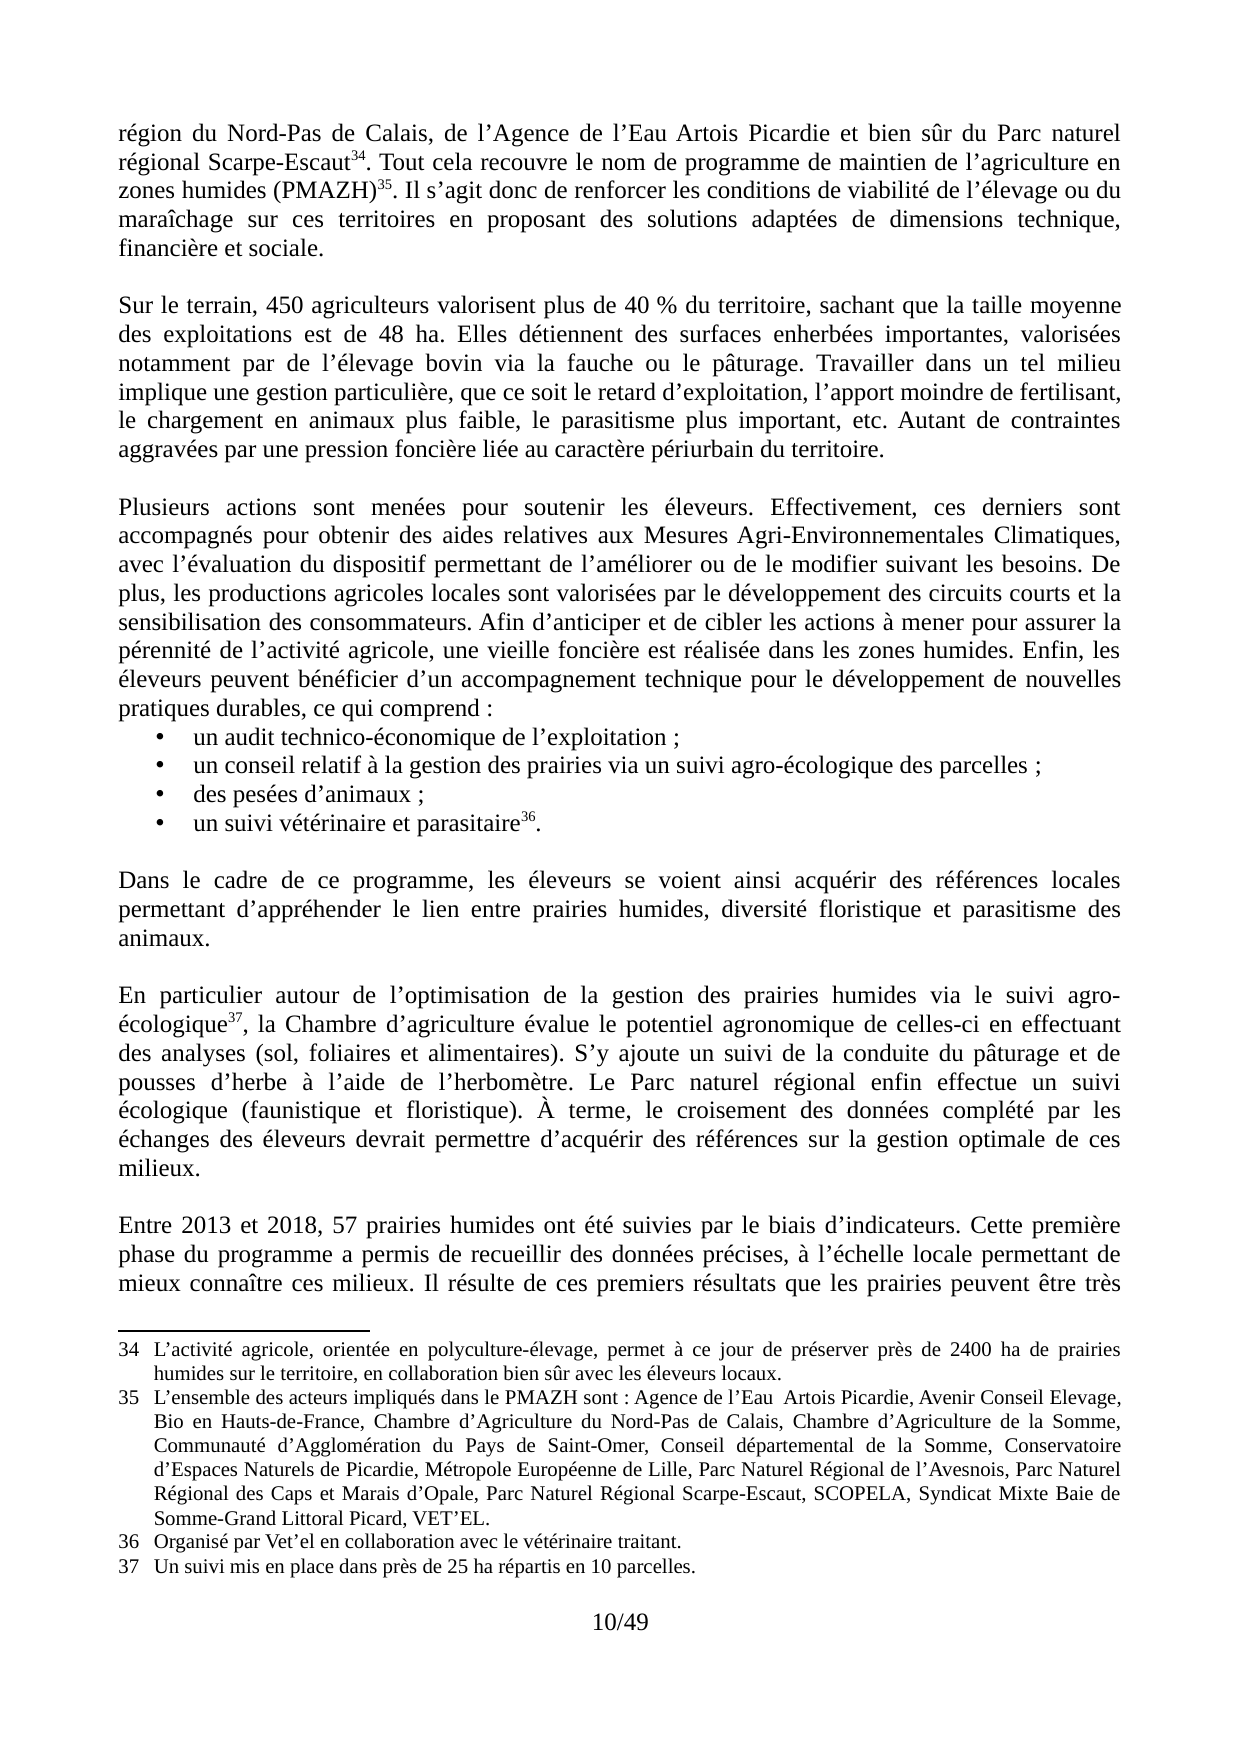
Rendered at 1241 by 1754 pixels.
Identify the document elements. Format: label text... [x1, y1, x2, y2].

text région du Nord-Pas de Calais, de l’Agence de l’Eau Artois Picardie et bien sûr du Parc naturel régional Scarpe-Escaut. Tout cela recouvre le nom de programme de maintien de l’agriculture en zones humides (PMAZH). Il s’agit donc de renforcer les conditions de viabilité de l’élevage ou du maraîchage sur ces territoires en proposant des solutions adaptées de dimensions technique, financière et sociale. [118, 118, 1122, 262]
text Sur le terrain, 450 agriculteurs valorisent plus de 40 % du territoire, sachant que la taille moyenne des exploitations est de 48 ha. Elles détiennent des surfaces enherbées importantes, valorisées notamment par de l’élevage bovin via la fauche ou le pâturage. Travailler dans un tel milieu implique une gestion particulière, que ce soit le retard d’exploitation, l’apport moindre de fertilisant, le chargement en animaux plus faible, le parasitisme plus important, etc. Autant de contraintes aggravées par une pression foncière liée au caractère périurbain du territoire. [118, 291, 1122, 463]
text L’ensemble des acteurs impliqués dans le PMAZH sont : Agence de l’Eau Artois Picardie, Avenir Conseil Elevage, Bio en Hauts-de-France, Chambre d’Agriculture du Nord-Pas de Calais, Chambre d’Agriculture de la Somme, Communauté d’Agglomération du Pays de Saint-Omer, Conseil départemental de la Somme, Conservatoire d’Espaces Naturels de Picardie, Métropole Européenne de Lille, Parc Naturel Régional de l’Avesnois, Parc Naturel Régional des Caps et Marais d’Opale, Parc Naturel Régional Scarpe-Escaut, SCOPELA, Syndicat Mixte Baie de Somme-Grand Littoral Picard, VET’EL. [118, 1385, 1122, 1529]
list un suivi vétérinaire et parasitaire. [156, 808, 1122, 837]
text L’activité agricole, orientée en polyculture-élevage, permet à ce jour de préserver près de 2400 ha de prairies humides sur le territoire, en collaboration bien sûr avec les éleveurs locaux. [118, 1337, 1122, 1385]
list des pesées d’animaux ; [156, 779, 1122, 808]
text Dans le cadre de ce programme, les éleveurs se voient ainsi acquérir des références locales permettant d’appréhender le lien entre prairies humides, diversité floristique et parasitisme des animaux. [118, 866, 1122, 952]
list un audit technico-économique de l’exploitation ; [156, 722, 1122, 751]
text Plusieurs actions sont menées pour soutenir les éleveurs. Effectivement, ces derniers sont accompagnés pour obtenir des aides relatives aux Mesures Agri-Environnementales Climatiques, avec l’évaluation du dispositif permettant de l’améliorer ou de le modifier suivant les besoins. De plus, les productions agricoles locales sont valorisées par le développement des circuits courts et la sensibilisation des consommateurs. Afin d’anticiper et de cibler les actions à mener pour assurer la pérennité de l’activité agricole, une vieille foncière est réalisée dans les zones humides. Enfin, les éleveurs peuvent bénéficier d’un accompagnement technique pour le développement de nouvelles pratiques durables, ce qui comprend : [118, 492, 1122, 722]
text Un suivi mis en place dans près de 25 ha répartis en 10 parcelles. [118, 1553, 1122, 1578]
list Organisé par Vet’el en collaboration avec le vétérinaire traitant. [118, 1529, 1122, 1553]
text En particulier autour de l’optimisation de la gestion des prairies humides via le suivi agro-écologique, la Chambre d’agriculture évalue le potentiel agronomique de celles-ci en effectuant des analyses (sol, foliaires et alimentaires). S’y ajoute un suivi de la conduite du pâturage et de pousses d’herbe à l’aide de l’herbomètre. Le Parc naturel régional enfin effectue un suivi écologique (faunistique et floristique). À terme, le croisement des données complété par les échanges des éleveurs devrait permettre d’acquérir des références sur la gestion optimale de ces milieux. [118, 981, 1122, 1182]
list un conseil relatif à la gestion des prairies via un suivi agro-écologique des parcelles ; [156, 751, 1122, 779]
text Entre 2013 et 2018, 57 prairies humides ont été suivies par le biais d’indicateurs. Cette première phase du programme a permis de recueillir des données précises, à l’échelle locale permettant de mieux connaître ces milieux. Il résulte de ces premiers résultats que les prairies peuvent être très [118, 1211, 1122, 1297]
